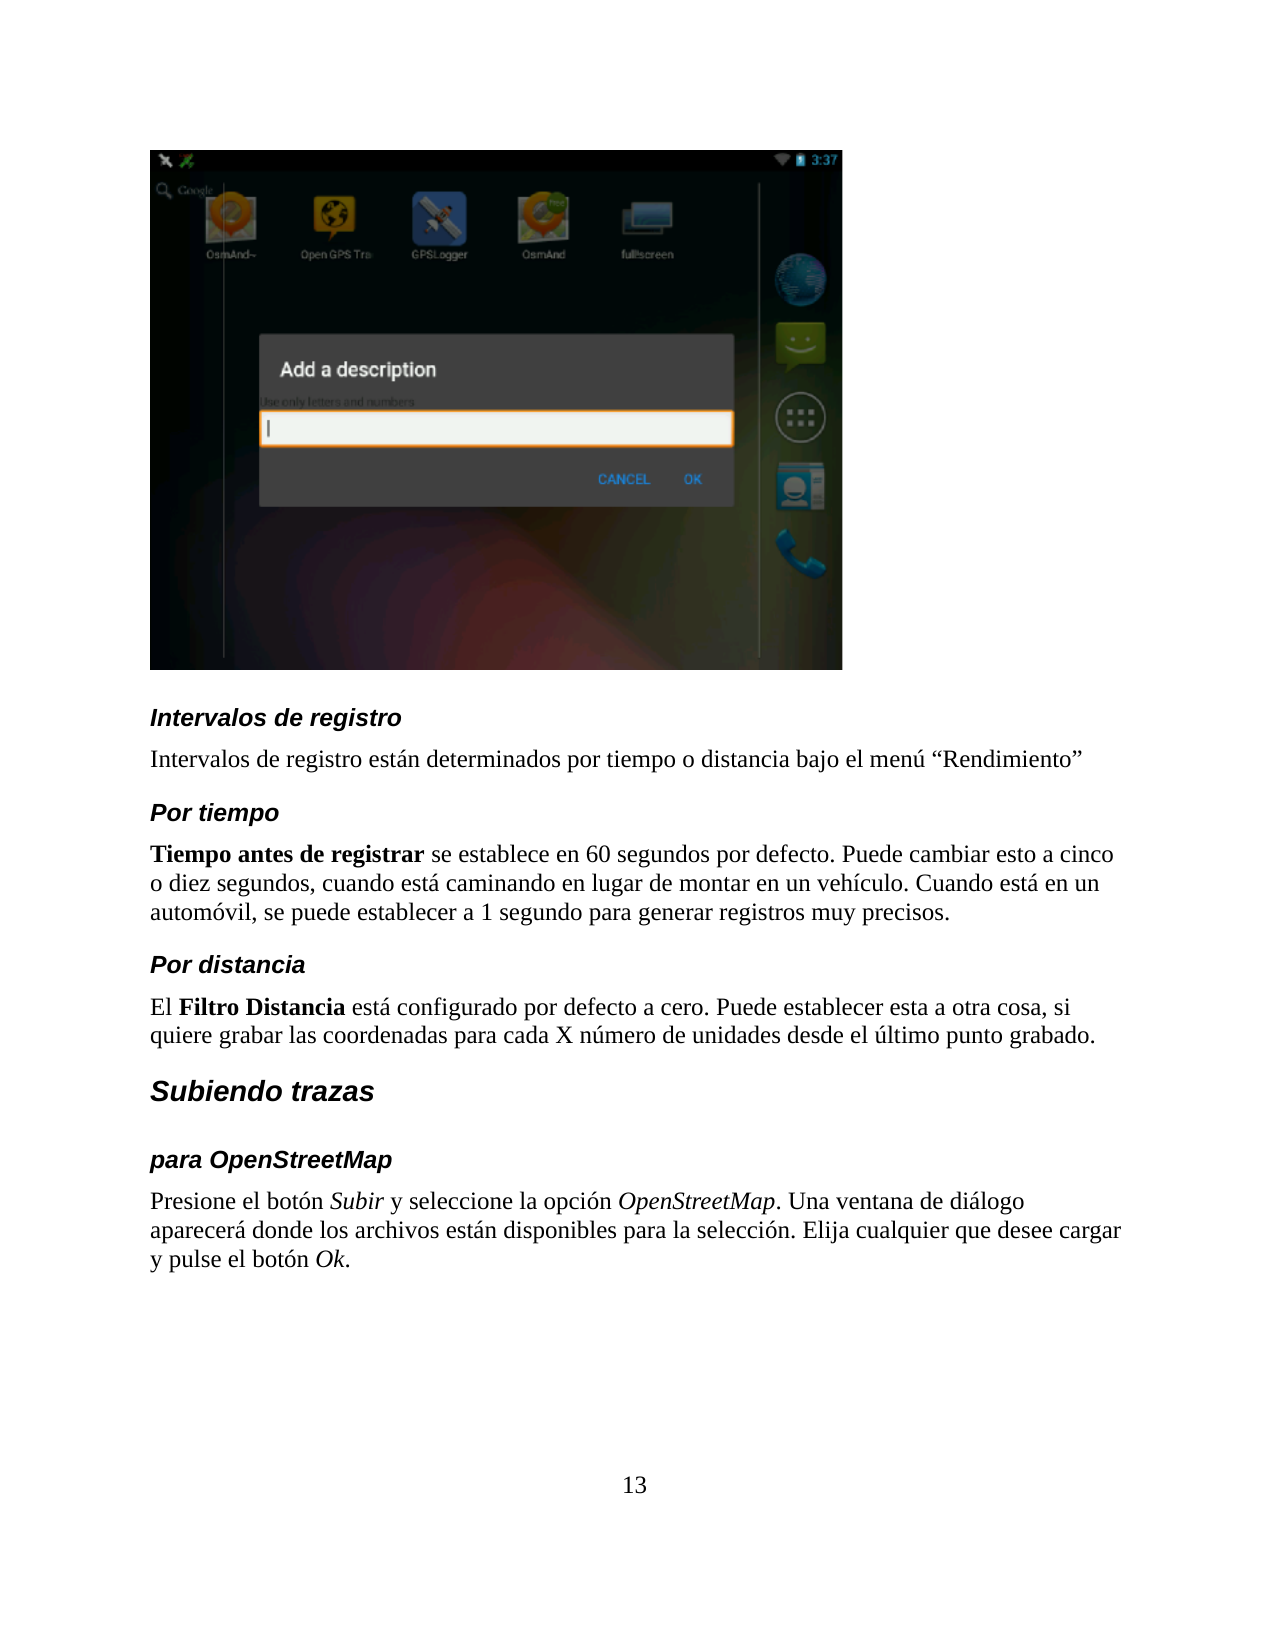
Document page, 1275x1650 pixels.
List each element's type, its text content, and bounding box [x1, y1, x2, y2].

subtitle Subiendo trazas [150, 1074, 1125, 1108]
text Intervalos de registro están determinados por tiempo o distancia bajo el menú “Rendimiento” [150, 744, 1125, 773]
text Tiempo antes de registrar se establece en 60 segundos por defecto. Puede cambiar esto a cinco o diez segundos, cuando está caminando en lugar de montar en un vehículo. Cuando está en un automóvil, se puede establecer a 1 segundo para generar registros muy precisos. [150, 839, 1125, 926]
text El Filtro Distancia está configurado por defecto a cero. Puede establecer esta a otra cosa, si quiere grabar las coordenadas para cada X número de unidades desde el último punto grabado. [150, 992, 1125, 1049]
subtitle Por distancia [150, 951, 1125, 979]
subtitle para OpenStreetMap [150, 1145, 1125, 1174]
text Presione el botón Subir y seleccione la opción OpenStreetMap. Una ventana de diálogo aparecerá donde los archivos están disponibles para la selección. Elija cualquier que desee cargar y pulse el botón Ok. [150, 1186, 1125, 1272]
subtitle Por tiempo [150, 798, 1125, 827]
subtitle Intervalos de registro [150, 703, 1125, 732]
picture [150, 150, 843, 670]
